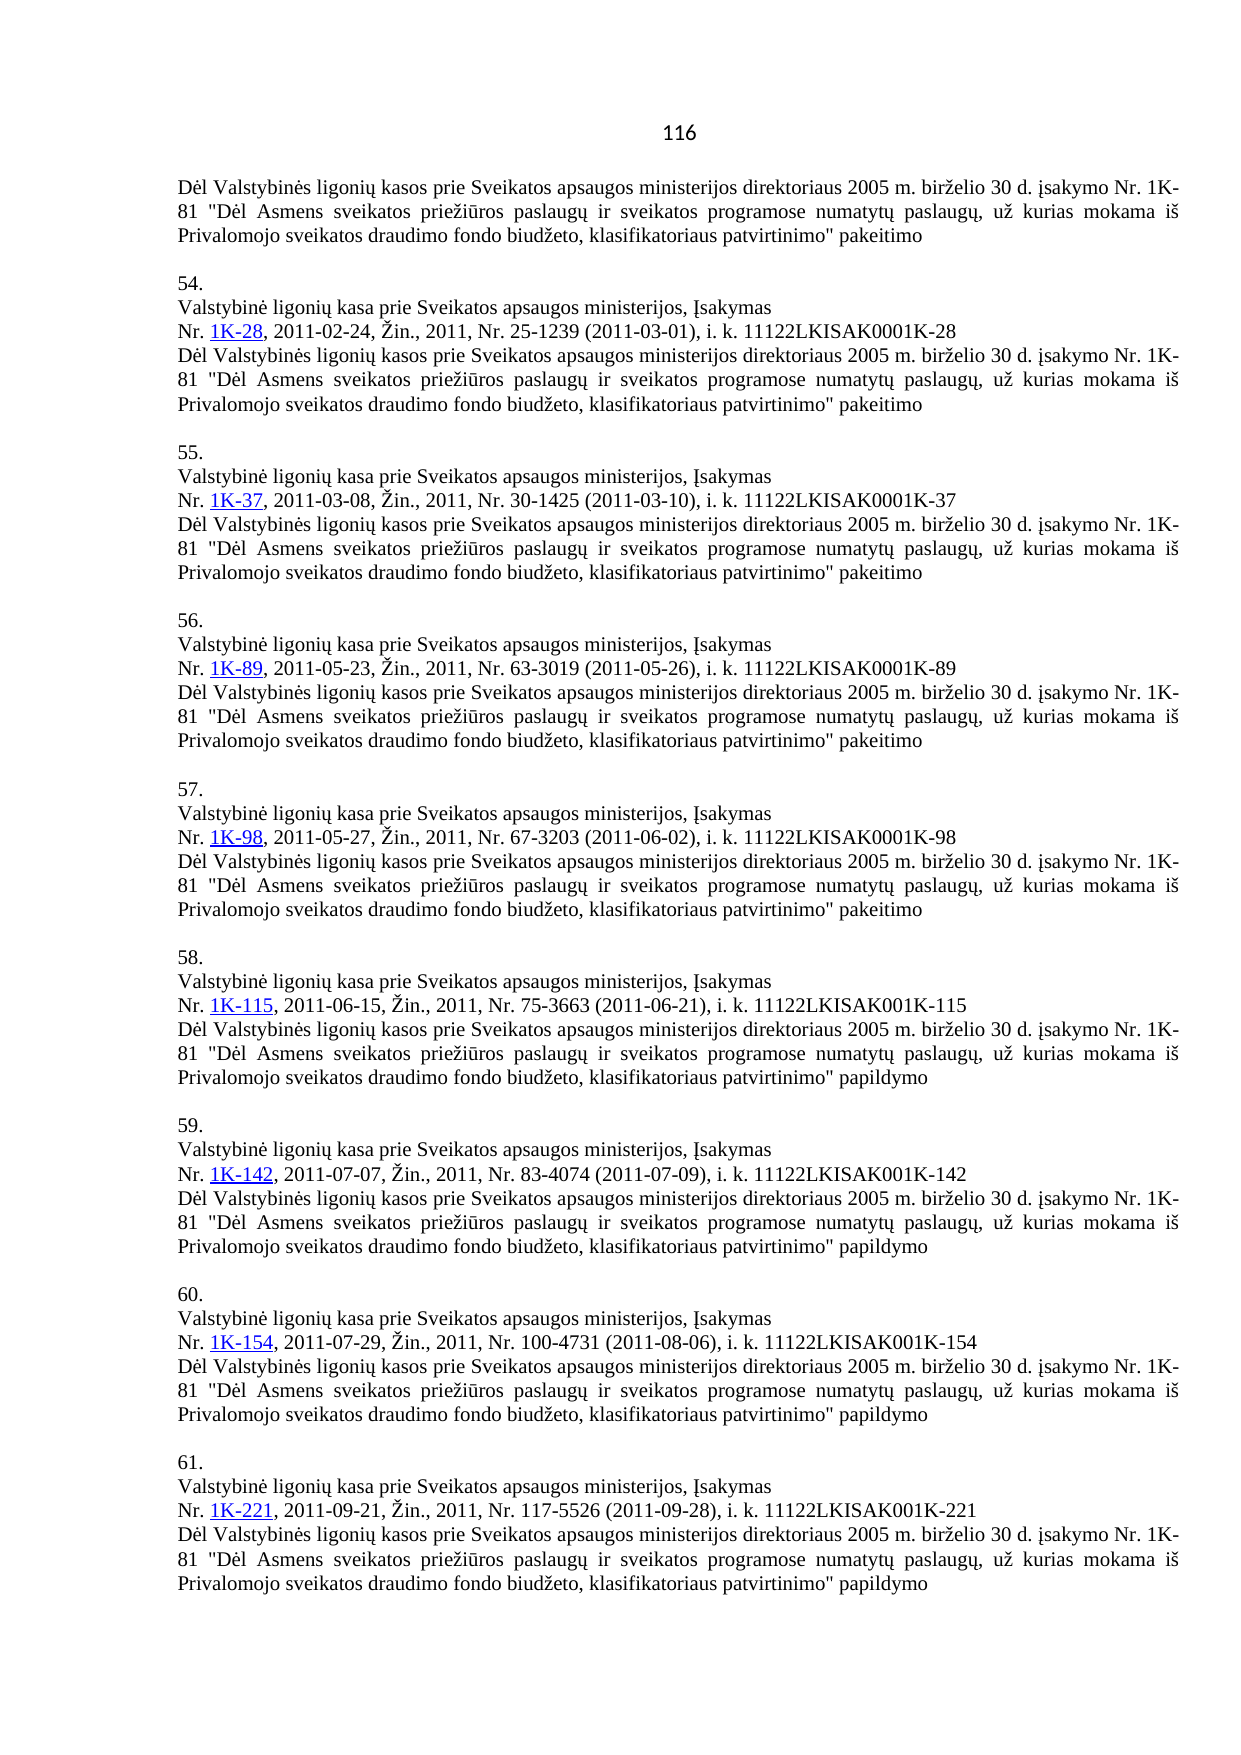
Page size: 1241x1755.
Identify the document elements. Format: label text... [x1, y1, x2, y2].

text Dėl Valstybinės ligonių kasos prie Sveikatos apsaugos ministerijos direktoriaus 2005 m. birželio 30 d. įsakymo Nr. 1K-81 "Dėl Asmens sveikatos priežiūros paslaugų ir sveikatos programose numatytų paslaugų, už kurias mokama iš Privalomojo sveikatos draudimo fondo biudžeto, klasifikatoriaus patvirtinimo" papildymo [177, 1017, 1181, 1089]
text 58. [177, 945, 1181, 969]
text 56. [177, 608, 1181, 632]
text Dėl Valstybinės ligonių kasos prie Sveikatos apsaugos ministerijos direktoriaus 2005 m. birželio 30 d. įsakymo Nr. 1K-81 "Dėl Asmens sveikatos priežiūros paslaugų ir sveikatos programose numatytų paslaugų, už kurias mokama iš Privalomojo sveikatos draudimo fondo biudžeto, klasifikatoriaus patvirtinimo" pakeitimo [177, 175, 1181, 247]
text Nr. 1K-221, 2011-09-21, Žin., 2011, Nr. 117-5526 (2011-09-28), i. k. 11122LKISAK001K-221 [177, 1498, 1181, 1522]
text 60. [177, 1282, 1181, 1306]
text Nr. 1K-142, 2011-07-07, Žin., 2011, Nr. 83-4074 (2011-07-09), i. k. 11122LKISAK001K-142 [177, 1161, 1181, 1186]
text Valstybinė ligonių kasa prie Sveikatos apsaugos ministerijos, Įsakymas [177, 1137, 1181, 1161]
text Valstybinė ligonių kasa prie Sveikatos apsaugos ministerijos, Įsakymas [177, 632, 1181, 656]
text 55. [177, 439, 1181, 464]
text Valstybinė ligonių kasa prie Sveikatos apsaugos ministerijos, Įsakymas [177, 1306, 1181, 1330]
text Nr. 1K-89, 2011-05-23, Žin., 2011, Nr. 63-3019 (2011-05-26), i. k. 11122LKISAK0001K-89 [177, 656, 1181, 680]
text Nr. 1K-28, 2011-02-24, Žin., 2011, Nr. 25-1239 (2011-03-01), i. k. 11122LKISAK0001K-28 [177, 319, 1181, 343]
text Dėl Valstybinės ligonių kasos prie Sveikatos apsaugos ministerijos direktoriaus 2005 m. birželio 30 d. įsakymo Nr. 1K-81 "Dėl Asmens sveikatos priežiūros paslaugų ir sveikatos programose numatytų paslaugų, už kurias mokama iš Privalomojo sveikatos draudimo fondo biudžeto, klasifikatoriaus patvirtinimo" papildymo [177, 1522, 1181, 1594]
text Nr. 1K-154, 2011-07-29, Žin., 2011, Nr. 100-4731 (2011-08-06), i. k. 11122LKISAK001K-154 [177, 1330, 1181, 1354]
text Dėl Valstybinės ligonių kasos prie Sveikatos apsaugos ministerijos direktoriaus 2005 m. birželio 30 d. įsakymo Nr. 1K-81 "Dėl Asmens sveikatos priežiūros paslaugų ir sveikatos programose numatytų paslaugų, už kurias mokama iš Privalomojo sveikatos draudimo fondo biudžeto, klasifikatoriaus patvirtinimo" pakeitimo [177, 849, 1181, 921]
text 59. [177, 1113, 1181, 1137]
text 57. [177, 776, 1181, 801]
text Dėl Valstybinės ligonių kasos prie Sveikatos apsaugos ministerijos direktoriaus 2005 m. birželio 30 d. įsakymo Nr. 1K-81 "Dėl Asmens sveikatos priežiūros paslaugų ir sveikatos programose numatytų paslaugų, už kurias mokama iš Privalomojo sveikatos draudimo fondo biudžeto, klasifikatoriaus patvirtinimo" pakeitimo [177, 680, 1181, 752]
text Dėl Valstybinės ligonių kasos prie Sveikatos apsaugos ministerijos direktoriaus 2005 m. birželio 30 d. įsakymo Nr. 1K-81 "Dėl Asmens sveikatos priežiūros paslaugų ir sveikatos programose numatytų paslaugų, už kurias mokama iš Privalomojo sveikatos draudimo fondo biudžeto, klasifikatoriaus patvirtinimo" papildymo [177, 1186, 1181, 1258]
text Dėl Valstybinės ligonių kasos prie Sveikatos apsaugos ministerijos direktoriaus 2005 m. birželio 30 d. įsakymo Nr. 1K-81 "Dėl Asmens sveikatos priežiūros paslaugų ir sveikatos programose numatytų paslaugų, už kurias mokama iš Privalomojo sveikatos draudimo fondo biudžeto, klasifikatoriaus patvirtinimo" papildymo [177, 1354, 1181, 1426]
text Nr. 1K-37, 2011-03-08, Žin., 2011, Nr. 30-1425 (2011-03-10), i. k. 11122LKISAK0001K-37 [177, 488, 1181, 512]
text 54. [177, 271, 1181, 295]
text Valstybinė ligonių kasa prie Sveikatos apsaugos ministerijos, Įsakymas [177, 295, 1181, 319]
text Dėl Valstybinės ligonių kasos prie Sveikatos apsaugos ministerijos direktoriaus 2005 m. birželio 30 d. įsakymo Nr. 1K-81 "Dėl Asmens sveikatos priežiūros paslaugų ir sveikatos programose numatytų paslaugų, už kurias mokama iš Privalomojo sveikatos draudimo fondo biudžeto, klasifikatoriaus patvirtinimo" pakeitimo [177, 343, 1181, 416]
text Nr. 1K-98, 2011-05-27, Žin., 2011, Nr. 67-3203 (2011-06-02), i. k. 11122LKISAK0001K-98 [177, 824, 1181, 849]
text Dėl Valstybinės ligonių kasos prie Sveikatos apsaugos ministerijos direktoriaus 2005 m. birželio 30 d. įsakymo Nr. 1K-81 "Dėl Asmens sveikatos priežiūros paslaugų ir sveikatos programose numatytų paslaugų, už kurias mokama iš Privalomojo sveikatos draudimo fondo biudžeto, klasifikatoriaus patvirtinimo" pakeitimo [177, 512, 1181, 584]
text Nr. 1K-115, 2011-06-15, Žin., 2011, Nr. 75-3663 (2011-06-21), i. k. 11122LKISAK001K-115 [177, 993, 1181, 1017]
text Valstybinė ligonių kasa prie Sveikatos apsaugos ministerijos, Įsakymas [177, 969, 1181, 993]
text 61. [177, 1450, 1181, 1474]
text Valstybinė ligonių kasa prie Sveikatos apsaugos ministerijos, Įsakymas [177, 1474, 1181, 1498]
text Valstybinė ligonių kasa prie Sveikatos apsaugos ministerijos, Įsakymas [177, 464, 1181, 488]
text Valstybinė ligonių kasa prie Sveikatos apsaugos ministerijos, Įsakymas [177, 801, 1181, 824]
